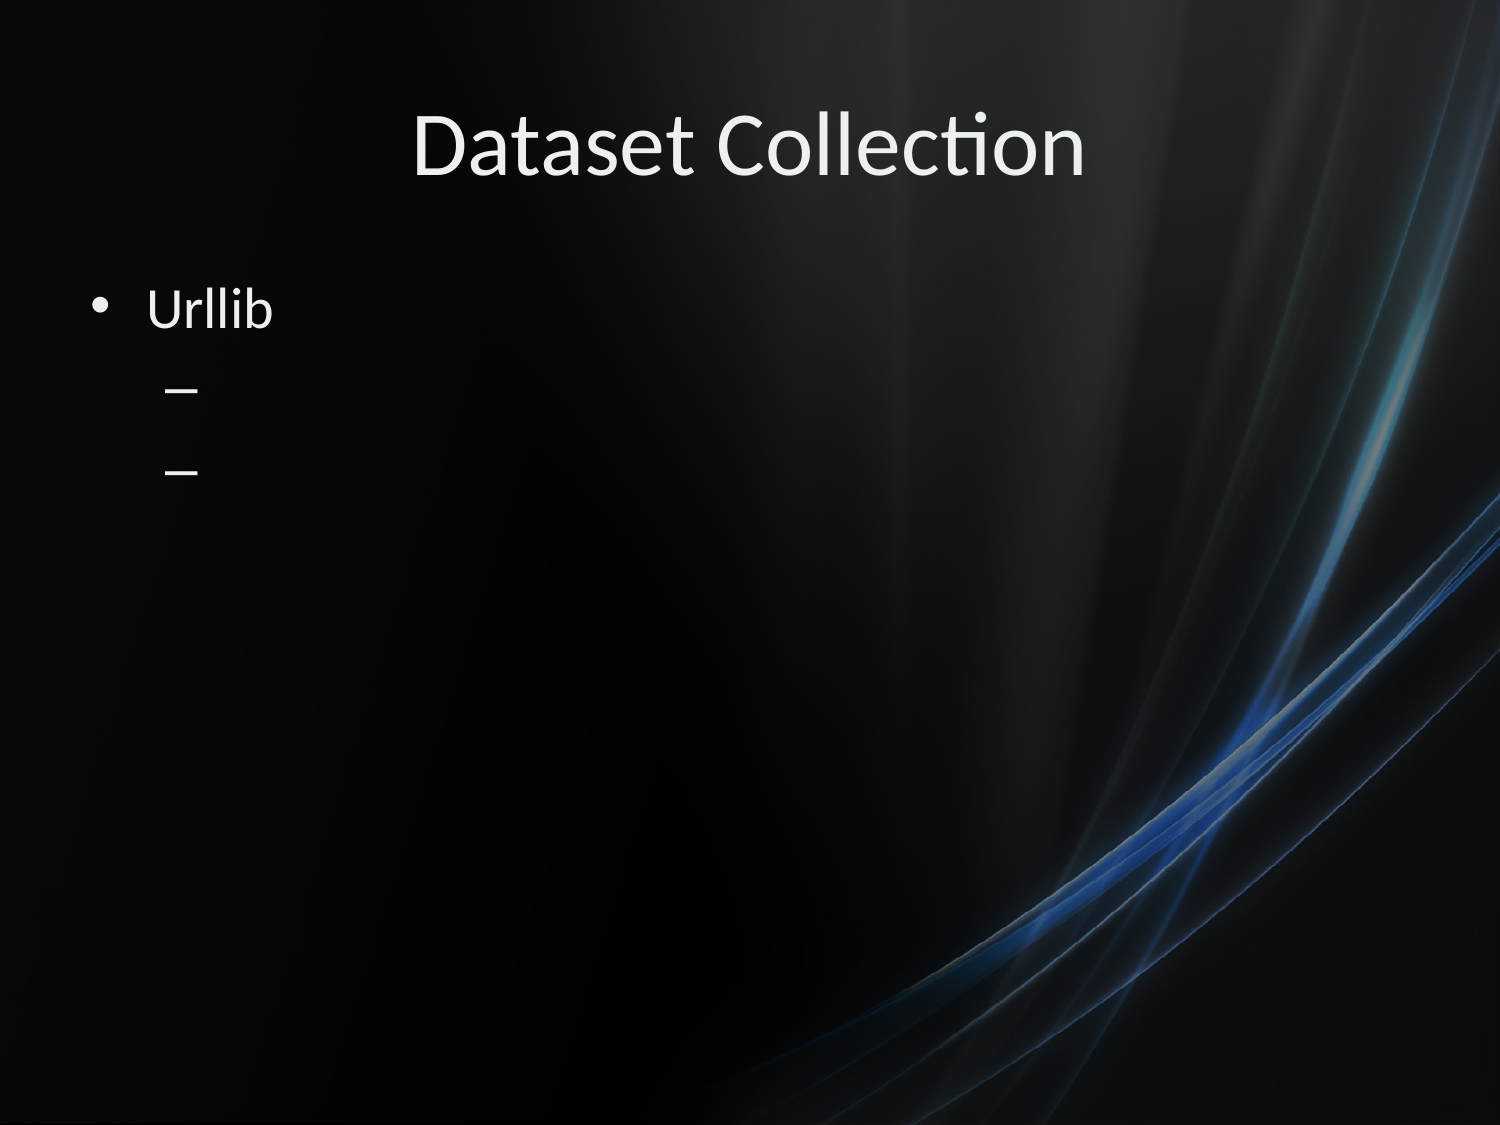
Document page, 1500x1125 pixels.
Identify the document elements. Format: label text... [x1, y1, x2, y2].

list Urllib [75, 262, 1425, 1005]
picture [0, 0, 1500, 1125]
title Dataset Collection [75, 45, 1425, 233]
